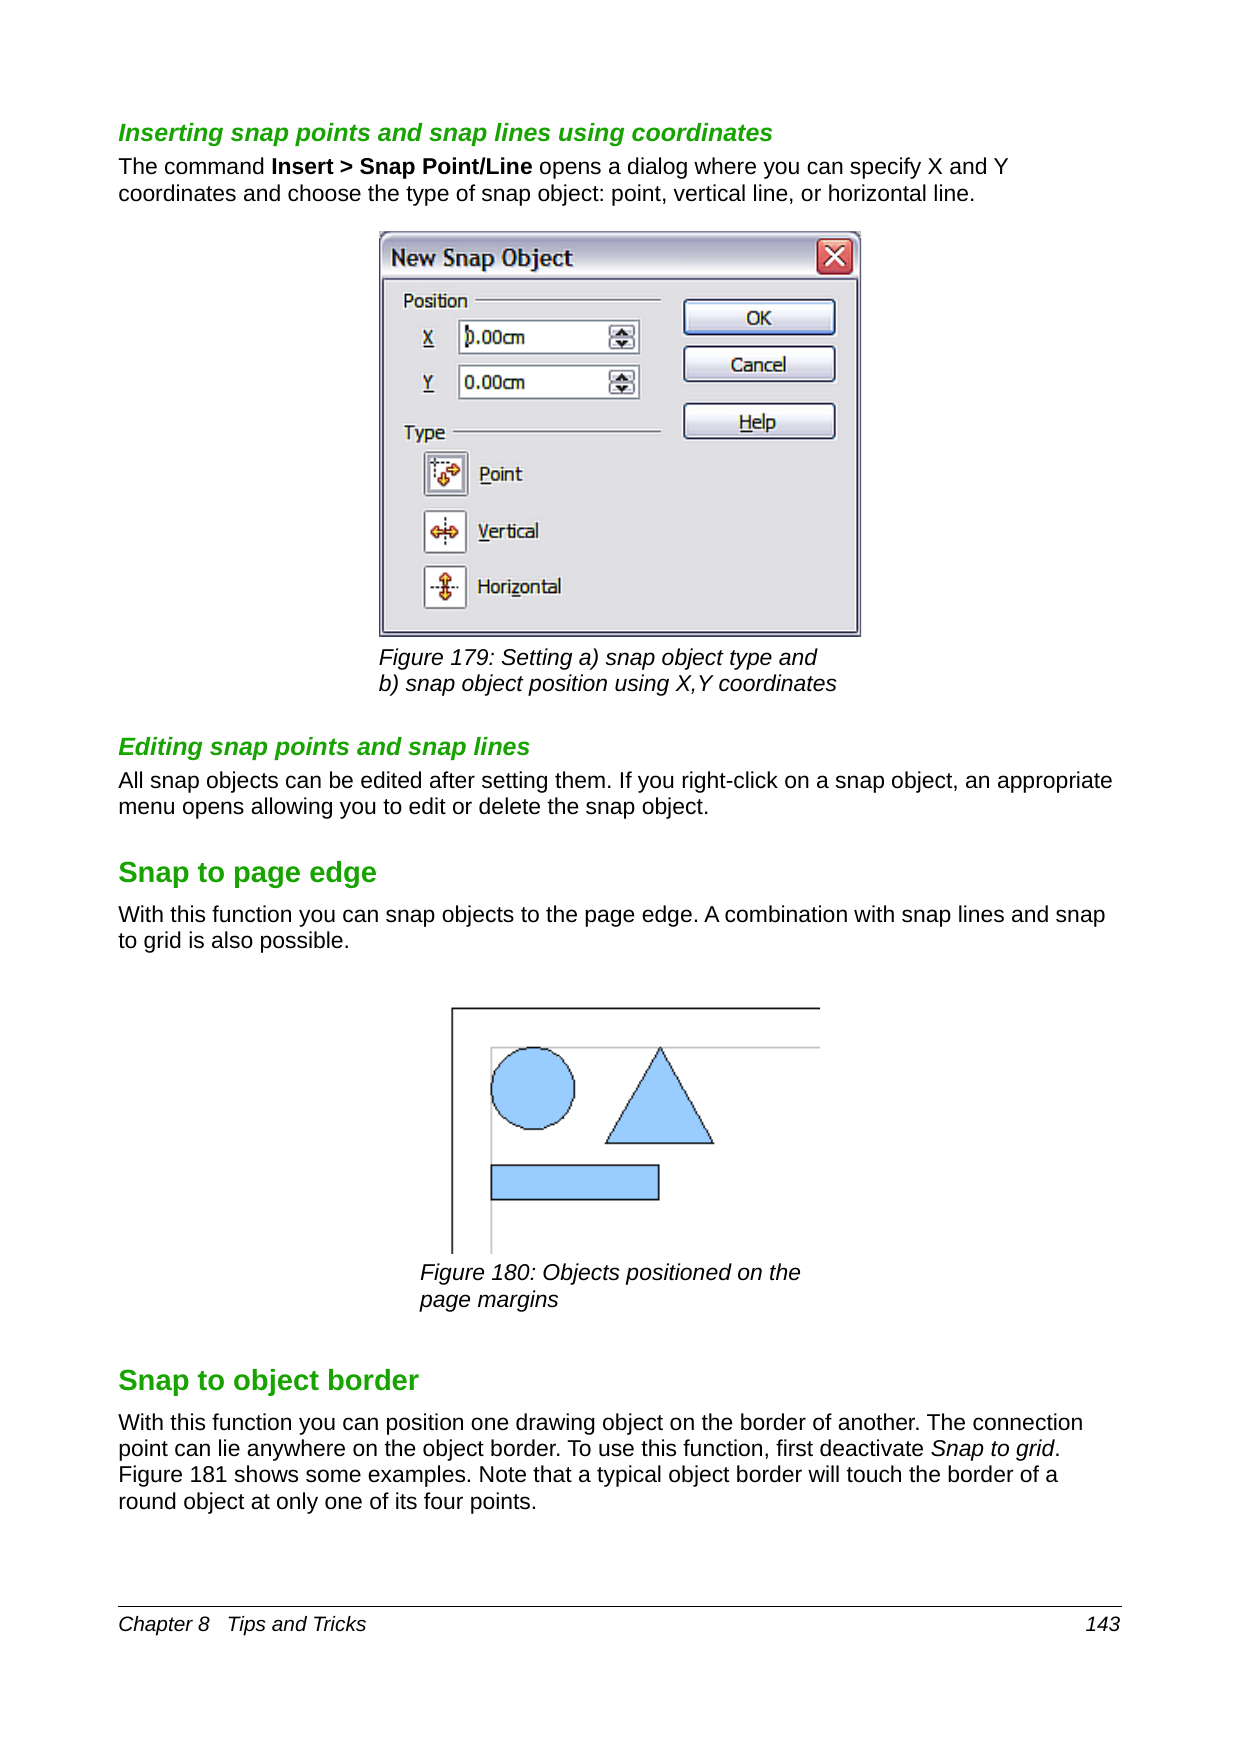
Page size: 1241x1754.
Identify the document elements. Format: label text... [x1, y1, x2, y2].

subtitle Snap to page edge [118, 855, 1122, 889]
text With this function you can snap objects to the page edge. A combination with snap lines and snap to grid is also possible. [118, 901, 1122, 954]
subtitle Inserting snap points and snap lines using coordinates [118, 118, 1122, 147]
subtitle Snap to object border [118, 1363, 1122, 1396]
text The command Insert > Snap Point/Line opens a dialog where you can specify X and Y coordinates and choose the type of snap object: point, vertical line, or horizontal line. [118, 153, 1122, 206]
picture [419, 978, 821, 1254]
subtitle Editing snap points and snap lines [118, 732, 1122, 761]
text All snap objects can be edited after setting them. If you right-click on a snap object, an appropriate menu opens allowing you to edit or delete the snap object. [118, 767, 1122, 820]
list Figure 179: Setting a) snap object type and b) snap object position using X,Y coordinates [379, 643, 861, 696]
picture [379, 231, 862, 637]
text With this function you can position one drawing object on the border of another. The connection point can lie anywhere on the object border. To use this function, first deactivate Snap to grid. Figure 181 shows some examples. Note that a typical object border will touch the border of a round object at only one of its four points. [118, 1409, 1122, 1514]
text Figure 180: Objects positioned on the page margins [420, 1254, 820, 1312]
